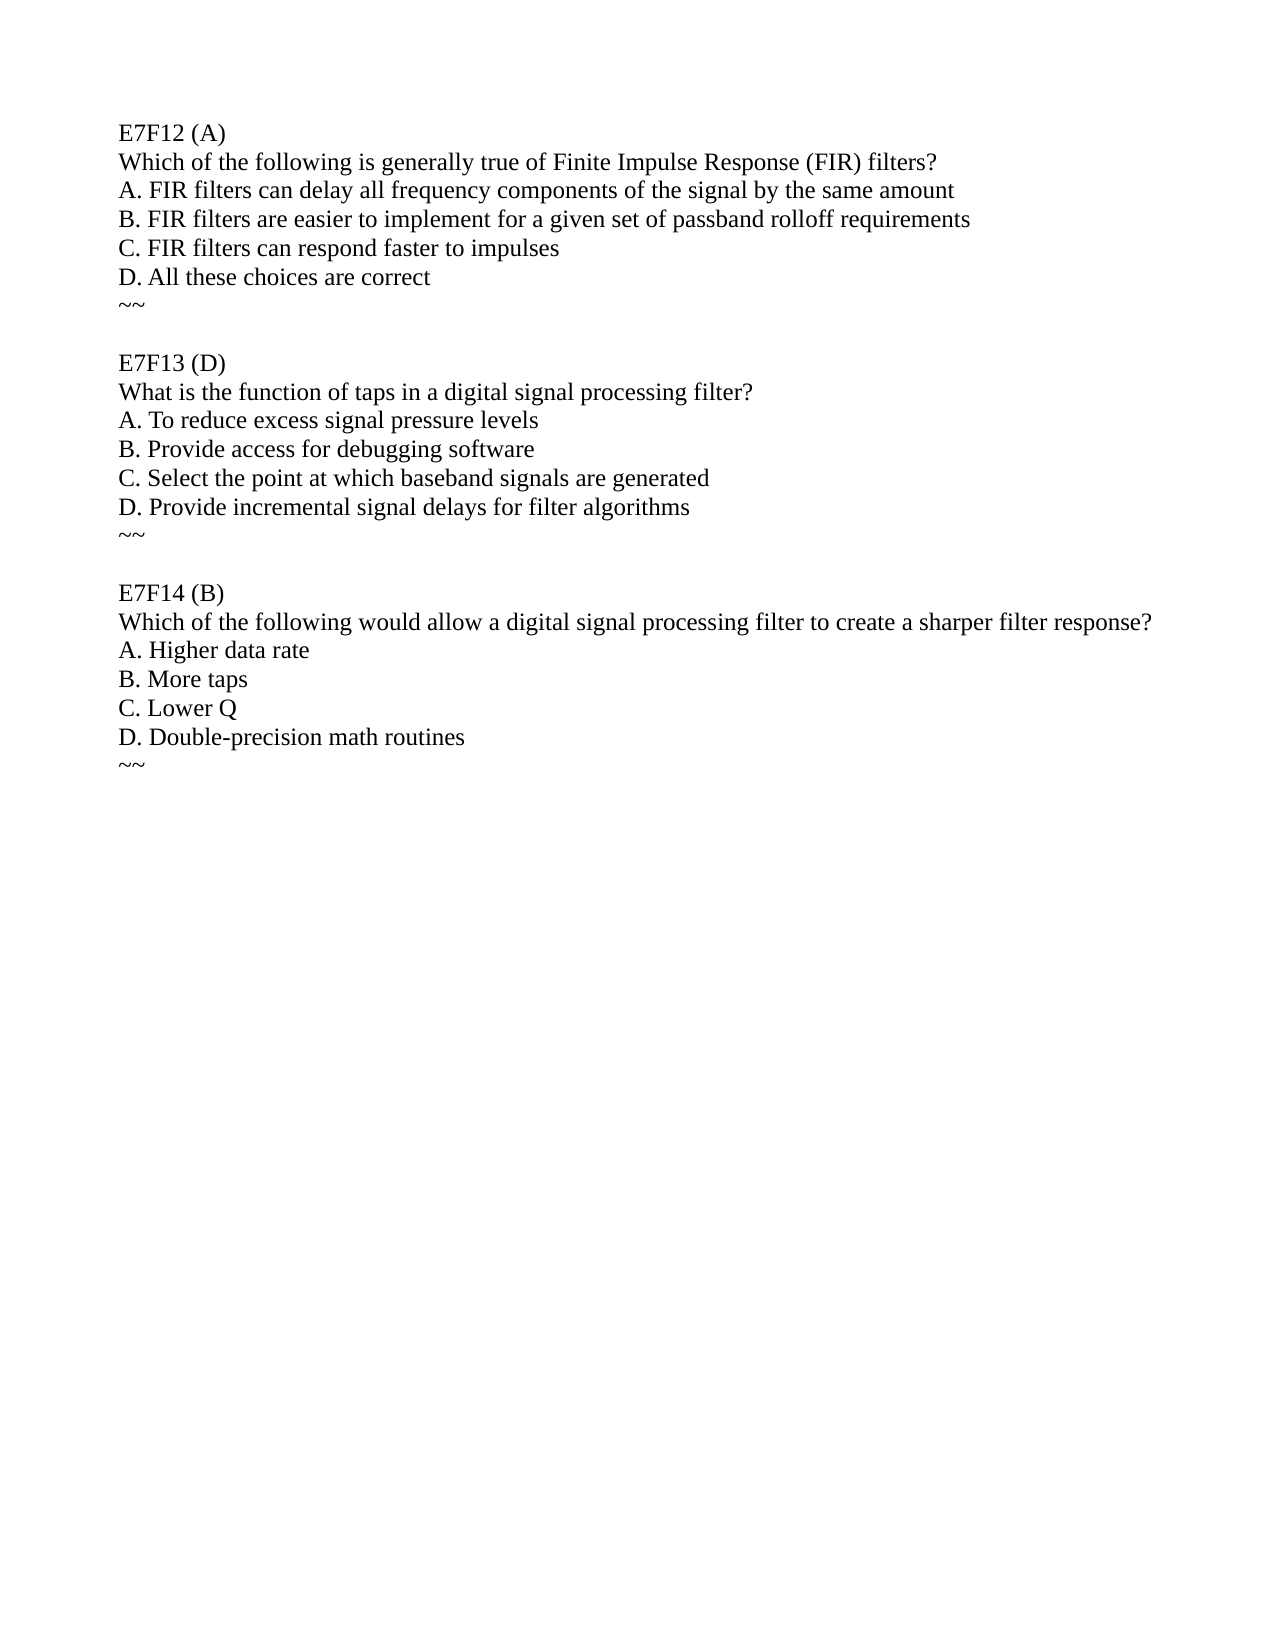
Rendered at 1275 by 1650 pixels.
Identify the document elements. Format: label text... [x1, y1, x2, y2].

text E7F12 (A) [118, 118, 1157, 147]
text Which of the following is generally true of Finite Impulse Response (FIR) filters? [118, 147, 1157, 176]
text ~~ [118, 751, 1157, 779]
text C. Lower Q [118, 693, 1157, 722]
text E7F14 (B) [118, 578, 1157, 607]
text ~~ [118, 521, 1157, 549]
text C. FIR filters can respond faster to impulses [118, 233, 1157, 262]
text D. Provide incremental signal delays for filter algorithms [118, 492, 1157, 521]
text E7F13 (D) [118, 348, 1157, 377]
text B. Provide access for debugging software [118, 434, 1157, 463]
text What is the function of taps in a digital signal processing filter? [118, 377, 1157, 406]
text A. FIR filters can delay all frequency components of the signal by the same amount [118, 176, 1157, 204]
text B. FIR filters are easier to implement for a given set of passband rolloff requirements [118, 204, 1157, 233]
text C. Select the point at which baseband signals are generated [118, 463, 1157, 492]
text A. Higher data rate [118, 636, 1157, 664]
text B. More taps [118, 664, 1157, 693]
text Which of the following would allow a digital signal processing filter to create a sharper filter response? [118, 607, 1157, 636]
text A. To reduce excess signal pressure levels [118, 406, 1157, 434]
text ~~ [118, 291, 1157, 319]
text D. All these choices are correct [118, 262, 1157, 291]
text D. Double-precision math routines [118, 722, 1157, 751]
